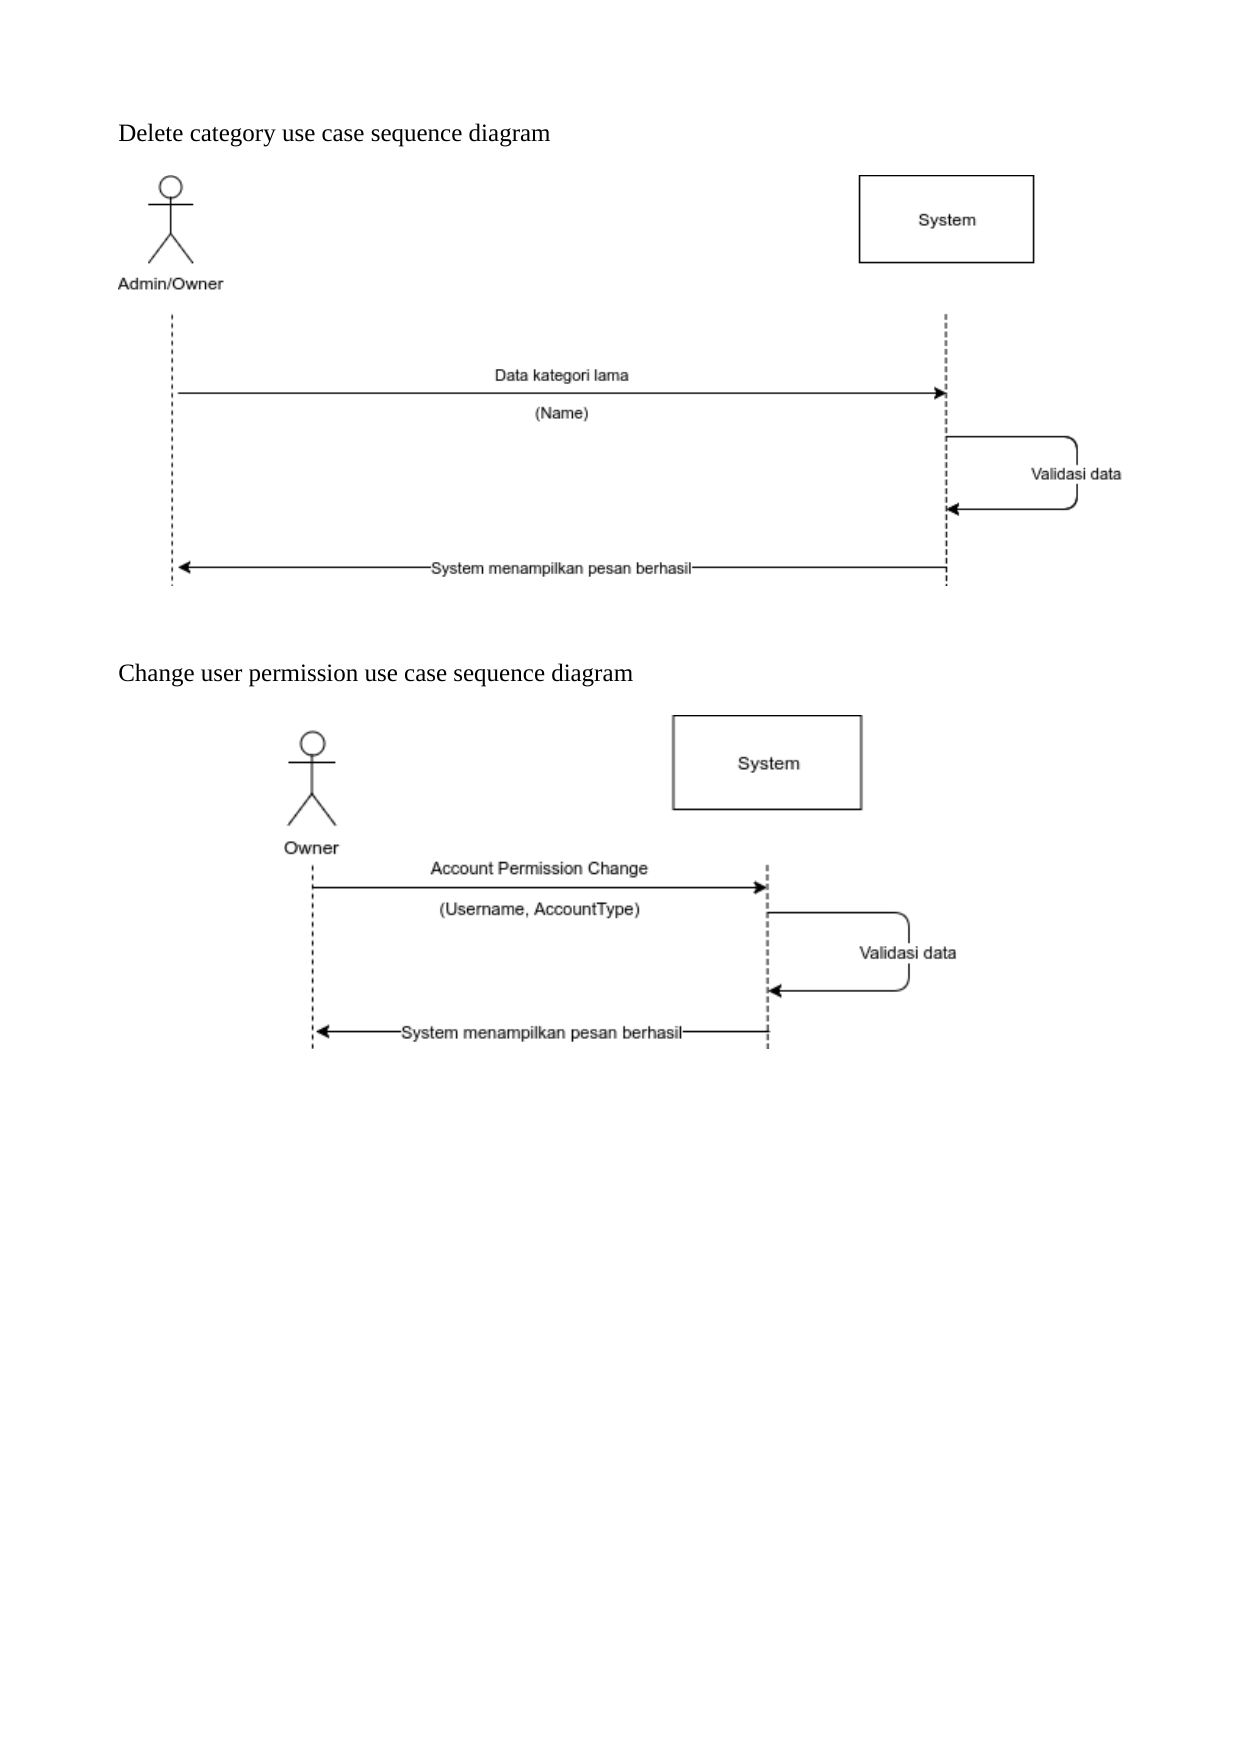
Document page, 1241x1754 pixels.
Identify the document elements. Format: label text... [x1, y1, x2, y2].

picture [284, 715, 957, 1049]
text Change user permission use case sequence diagram [118, 658, 1122, 686]
picture [118, 175, 1123, 586]
text Delete category use case sequence diagram [118, 118, 1122, 147]
